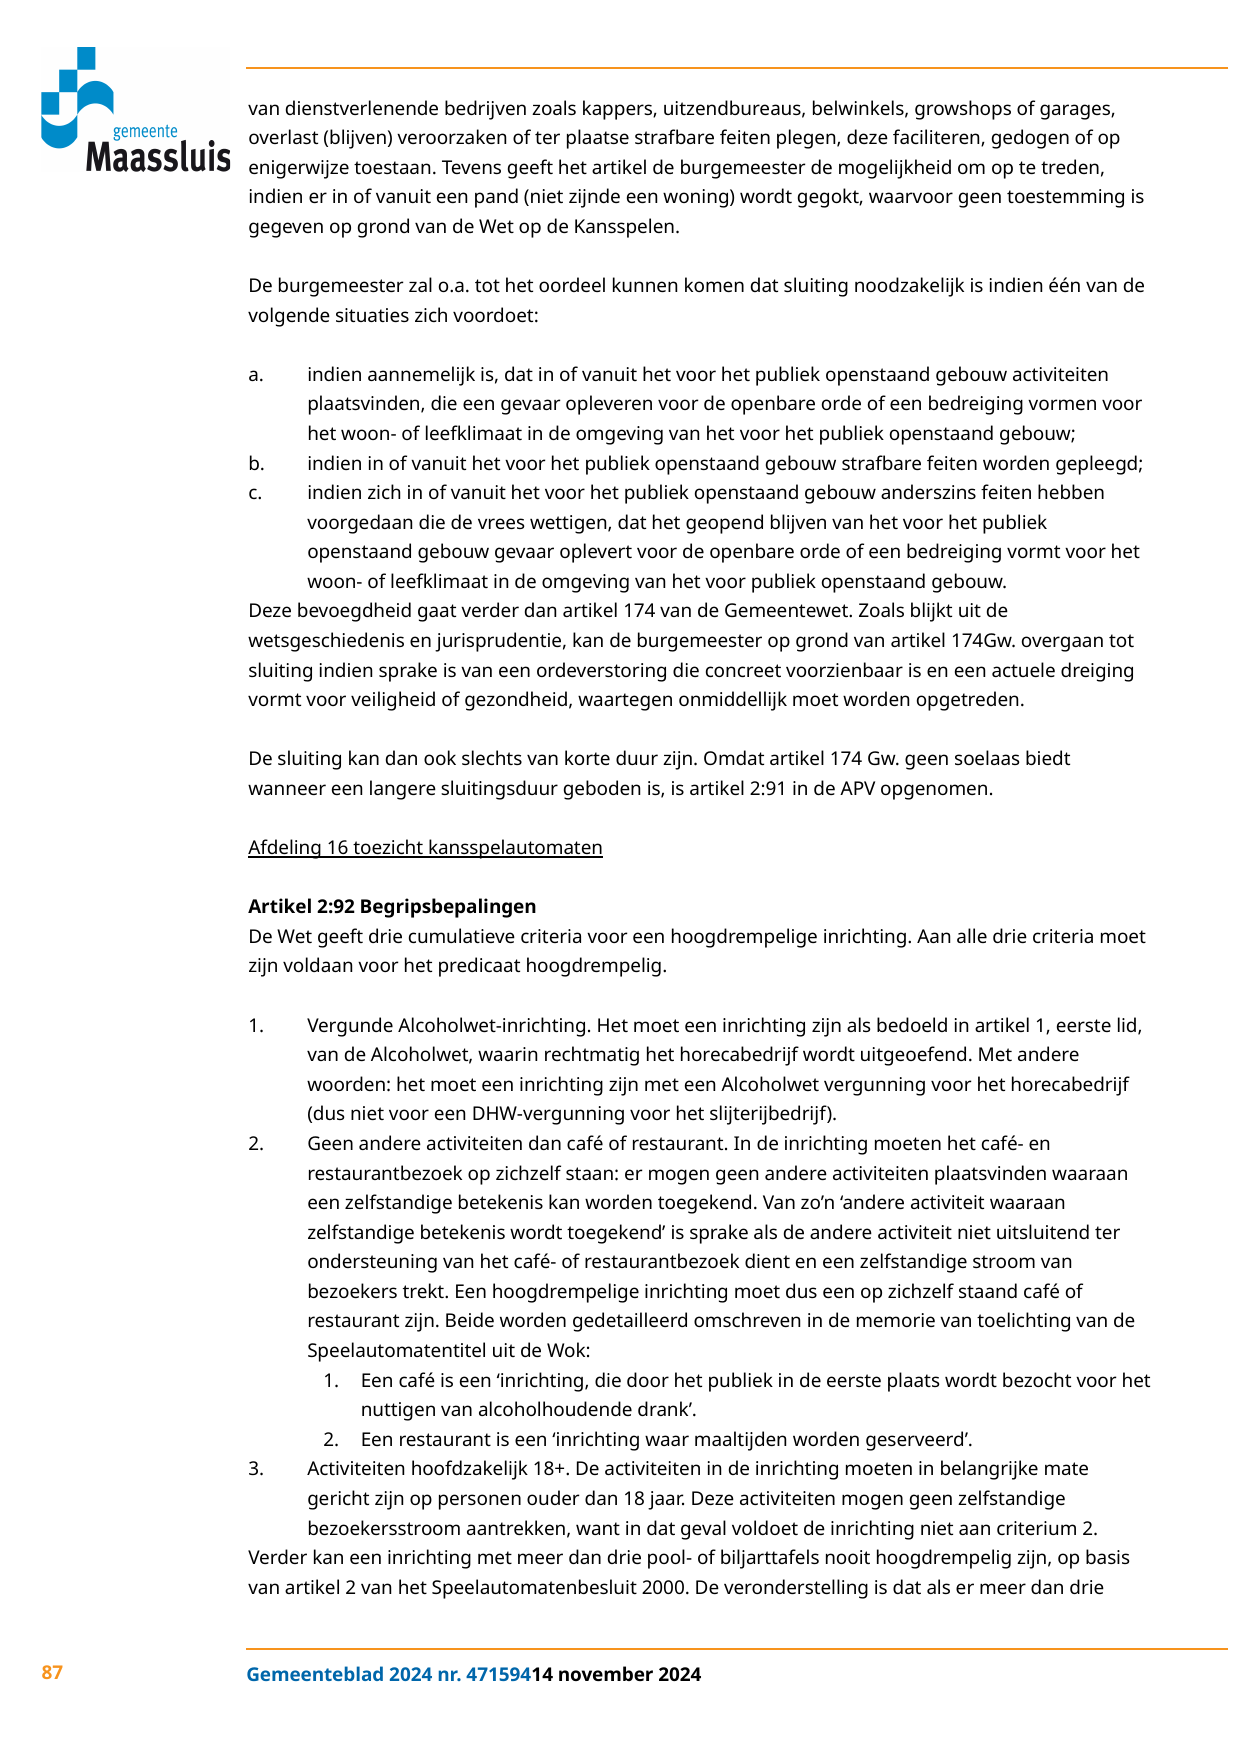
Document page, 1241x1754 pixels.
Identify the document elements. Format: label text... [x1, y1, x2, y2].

list indien zich in of vanuit het voor het publiek openstaand gebouw anderszins feiten hebben voorgedaan die de vrees wettigen, dat het geopend blijven van het voor het publiek openstaand gebouw gevaar oplevert voor de openbare orde of een bedreiging vormt voor het woon- of leefklimaat in de omgeving van het voor publiek openstaand gebouw. [248, 479, 1152, 594]
text Afdeling 16 toezicht kansspelautomaten [248, 834, 1152, 860]
text De burgemeester zal o.a. tot het oordeel kunnen komen dat sluiting noodzakelijk is indien één van de volgende situaties zich voordoet: [248, 272, 1152, 328]
list Vergunde Alcoholwet-inrichting. Het moet een inrichting zijn als bedoeld in artikel 1, eerste lid, van de Alcoholwet, waarin rechtmatig het horecabedrijf wordt uitgeoefend. Met andere woorden: het moet een inrichting zijn met een Alcoholwet vergunning voor het horecabedrijf (dus niet voor een DHW-vergunning voor het slijterijbedrijf). [248, 1012, 1152, 1126]
list indien aannemelijk is, dat in of vanuit het voor het publiek openstaand gebouw activiteiten plaatsvinden, die een gevaar opleveren voor de openbare orde of een bedreiging vormen voor het woon- of leefklimaat in de omgeving van het voor het publiek openstaand gebouw; [248, 361, 1152, 446]
picture [41, 47, 77, 92]
list Een restaurant is een ‘inrichting waar maaltijden worden geserveerd’. [323, 1426, 1152, 1452]
text Deze bevoegdheid gaat verder dan artikel 174 van de Gemeentewet. Zoals blijkt uit de wetsgeschiedenis en jurisprudentie, kan de burgemeester op grond van artikel 174Gw. overgaan tot sluiting indien sprake is van een ordeverstoring die concreet voorzienbaar is en een actuele dreiging vormt voor veiligheid of gezondheid, waartegen onmiddellijk moet worden opgetreden. [248, 598, 1152, 712]
picture [41, 47, 231, 172]
text De sluiting kan dan ook slechts van korte duur zijn. Omdat artikel 174 Gw. geen soelaas biedt wanneer een langere sluitingsduur geboden is, is artikel 2:91 in de APV opgenomen. [248, 746, 1152, 801]
list Geen andere activiteiten dan café of restaurant. In de inrichting moeten het café- en restaurantbezoek op zichzelf staan: er mogen geen andere activiteiten plaatsvinden waaraan een zelfstandige betekenis kan worden toegekend. Van zo’n ‘andere activiteit waaraan zelfstandige betekenis wordt toegekend’ is sprake als de andere activiteit niet uitsluitend ter ondersteuning van het café- of restaurantbezoek dient en een zelfstandige stroom van bezoekers trekt. Een hoogdrempelige inrichting moet dus een op zichzelf staand café of restaurant zijn. Beide worden gedetailleerd omschreven in de memorie van toelichting van de Speelautomatentitel uit de Wok: [248, 1130, 1152, 1363]
text van dienstverlenende bedrijven zoals kappers, uitzendbureaus, belwinkels, growshops of garages, overlast (blijven) veroorzaken of ter plaatse strafbare feiten plegen, deze faciliteren, gedogen of op enigerwijze toestaan. Tevens geeft het artikel de burgemeester de mogelijkheid om op te treden, indien er in of vanuit een pand (niet zijnde een woning) wordt gegokt, waarvoor geen toestemming is gegeven op grond van de Wet op de Kansspelen. [248, 95, 1152, 239]
text Verder kan een inrichting met meer dan drie pool- of biljarttafels nooit hoogdrempelig zijn, op basis van artikel 2 van het Speelautomatenbesluit 2000. De veronderstelling is dat als er meer dan drie [248, 1544, 1152, 1600]
text Artikel 2:92 Begripsbepalingen [248, 893, 1152, 919]
text De Wet geeft drie cumulatieve criteria voor een hoogdrempelige inrichting. Aan alle drie criteria moet zijn voldaan voor het predicaat hoogdrempelig. [248, 923, 1152, 978]
list indien in of vanuit het voor het publiek openstaand gebouw strafbare feiten worden gepleegd; [248, 450, 1152, 476]
list Een café is een ‘inrichting, die door het publiek in de eerste plaats wordt bezocht voor het nuttigen van alcoholhoudende drank’. [323, 1367, 1152, 1422]
list Activiteiten hoofdzakelijk 18+. De activiteiten in de inrichting moeten in belangrijke mate gericht zijn op personen ouder dan 18 jaar. Deze activiteiten mogen geen zelfstandige bezoekersstroom aantrekken, want in dat geval voldoet de inrichting niet aan criterium 2. [248, 1456, 1152, 1541]
